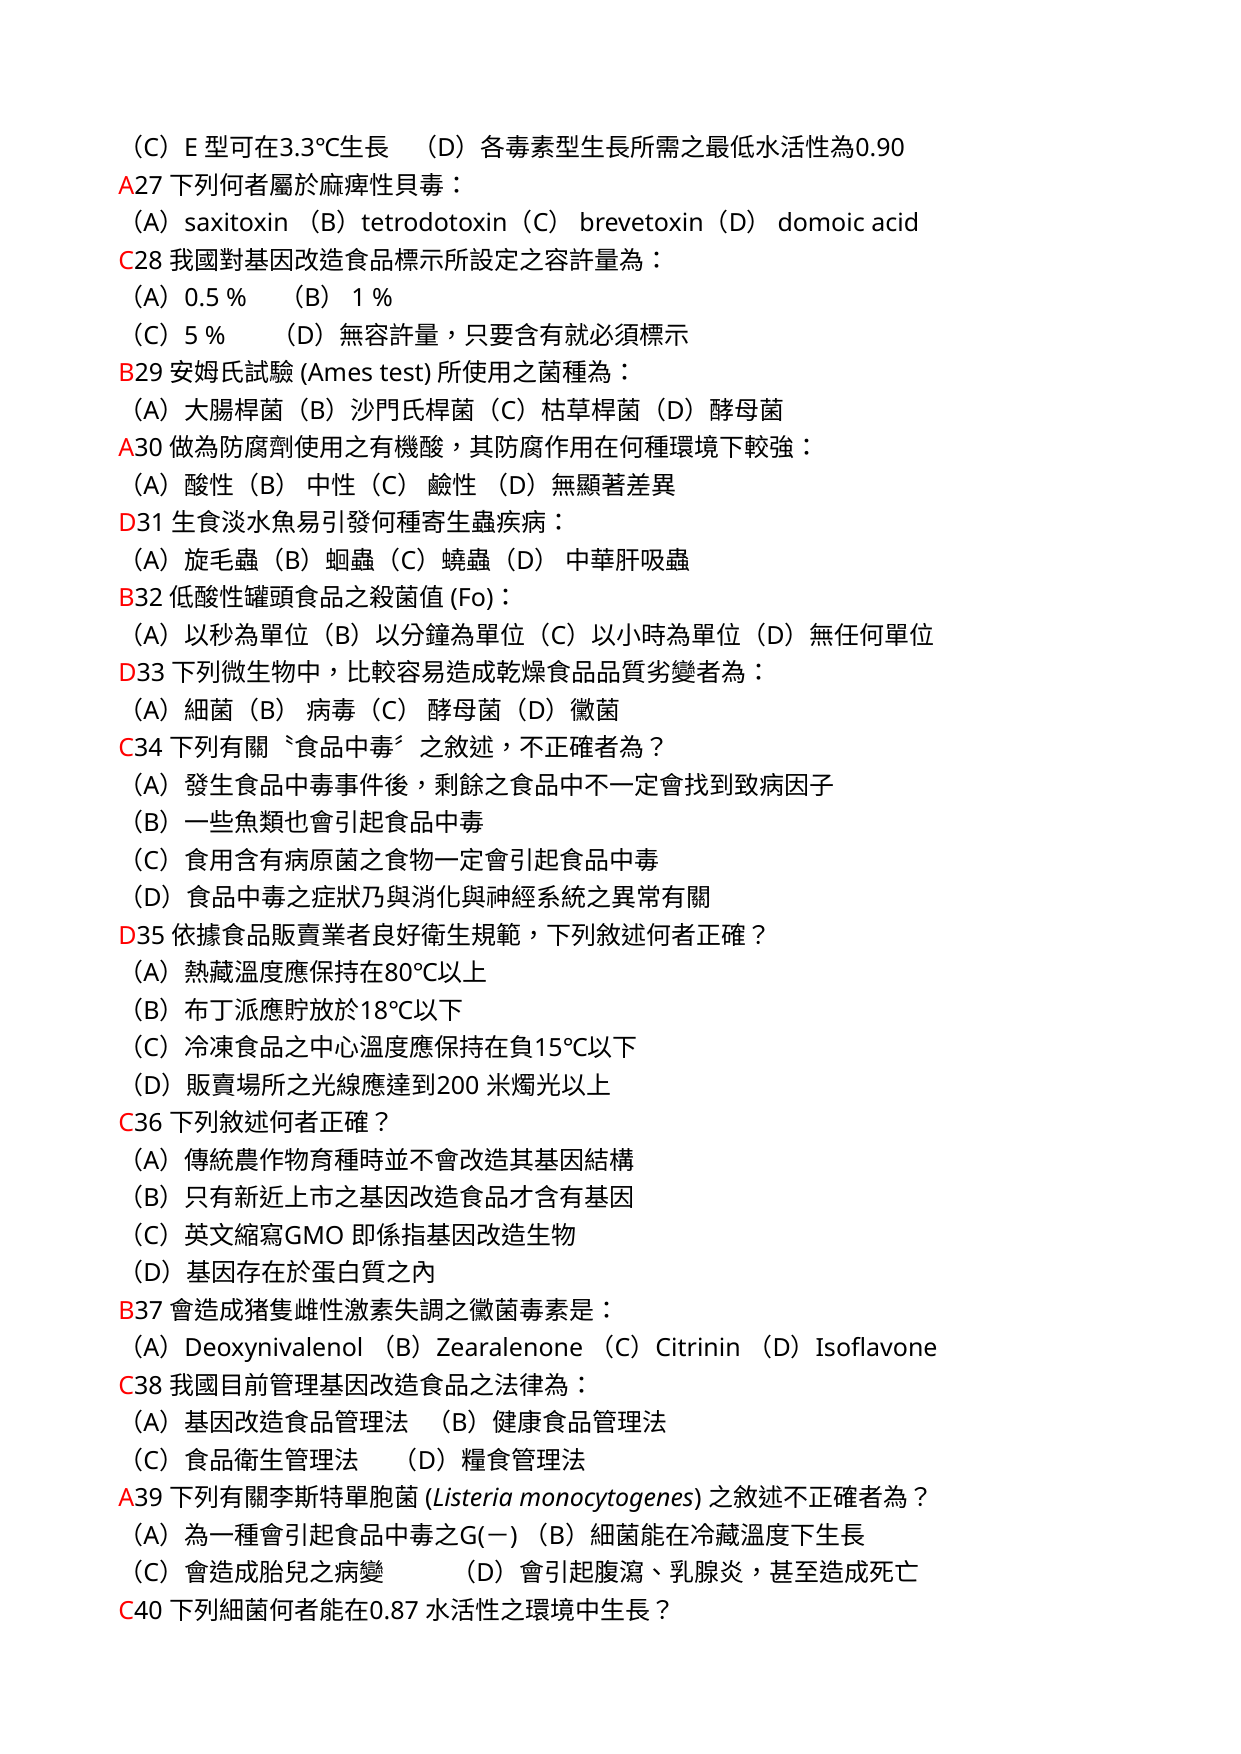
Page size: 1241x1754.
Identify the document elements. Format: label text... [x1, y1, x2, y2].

text （C）5 % （D）無容許量，只要含有就必須標示 [118, 314, 1122, 352]
text （A）saxitoxin （B）tetrodotoxin（C） brevetoxin（D） domoic acid [118, 202, 1122, 239]
text C28 我國對基因改造食品標示所設定之容許量為： [118, 239, 1122, 277]
text （A）以秒為單位（B）以分鐘為單位（C）以小時為單位（D）無任何單位 [118, 614, 1122, 652]
text （C）食用含有病原菌之食物一定會引起食品中毒 [118, 839, 1122, 877]
text C36 下列敘述何者正確？ [118, 1102, 1122, 1139]
text C38 我國目前管理基因改造食品之法律為： [118, 1364, 1122, 1402]
text （B）布丁派應貯放於18℃以下 [118, 989, 1122, 1027]
text A27 下列何者屬於麻痺性貝毒： [118, 164, 1122, 202]
text C40 下列細菌何者能在0.87 水活性之環境中生長？ [118, 1589, 1122, 1627]
text （A）發生食品中毒事件後，剩餘之食品中不一定會找到致病因子 [118, 764, 1122, 802]
text （A）基因改造食品管理法 （B）健康食品管理法 [118, 1402, 1122, 1439]
text （B）只有新近上市之基因改造食品才含有基因 [118, 1177, 1122, 1214]
text B32 低酸性罐頭食品之殺菌值 (Fo)： [118, 577, 1122, 614]
text （A）旋毛蟲（B）蛔蟲（C）蟯蟲（D） 中華肝吸蟲 [118, 539, 1122, 577]
text （C）E 型可在3.3℃生長 （D）各毒素型生長所需之最低水活性為0.90 [118, 127, 1122, 164]
text （A）大腸桿菌（B）沙門氏桿菌（C）枯草桿菌（D）酵母菌 [118, 389, 1122, 427]
text （A）0.5 % （B） 1 % [118, 277, 1122, 314]
text D31 生食淡水魚易引發何種寄生蟲疾病： [118, 502, 1122, 539]
text （A）為一種會引起食品中毒之G(－) （B）細菌能在冷藏溫度下生長 [118, 1514, 1122, 1552]
text （A）傳統農作物育種時並不會改造其基因結構 [118, 1139, 1122, 1177]
text （C）冷凍食品之中心溫度應保持在負15℃以下 [118, 1027, 1122, 1064]
text （A）Deoxynivalenol （B）Zearalenone （C）Citrinin （D）Isoflavone [118, 1327, 1122, 1364]
text D33 下列微生物中，比較容易造成乾燥食品品質劣變者為： [118, 652, 1122, 689]
text （C）會造成胎兒之病變 （D）會引起腹瀉、乳腺炎，甚至造成死亡 [118, 1552, 1122, 1589]
text （D）販賣場所之光線應達到200 米燭光以上 [118, 1064, 1122, 1102]
text （D）食品中毒之症狀乃與消化與神經系統之異常有關 [118, 877, 1122, 914]
text （B）一些魚類也會引起食品中毒 [118, 802, 1122, 839]
text （C）食品衛生管理法 （D）糧食管理法 [118, 1439, 1122, 1477]
text A39 下列有關李斯特單胞菌 (Listeria monocytogenes) 之敘述不正確者為？ [118, 1477, 1122, 1514]
text B29 安姆氏試驗 (Ames test) 所使用之菌種為： [118, 352, 1122, 389]
text （C）英文縮寫GMO 即係指基因改造生物 [118, 1214, 1122, 1252]
text （A）酸性（B） 中性（C） 鹼性 （D）無顯著差異 [118, 464, 1122, 502]
text B37 會造成猪隻雌性激素失調之黴菌毒素是： [118, 1289, 1122, 1327]
text A30 做為防腐劑使用之有機酸，其防腐作用在何種環境下較強： [118, 427, 1122, 464]
text （A）熱藏溫度應保持在80℃以上 [118, 952, 1122, 989]
text C34 下列有關〝食品中毒〞之敘述，不正確者為？ [118, 727, 1122, 764]
text （D）基因存在於蛋白質之內 [118, 1252, 1122, 1289]
text （A）細菌（B） 病毒（C） 酵母菌（D）黴菌 [118, 689, 1122, 727]
text D35 依據食品販賣業者良好衛生規範，下列敘述何者正確？ [118, 914, 1122, 952]
